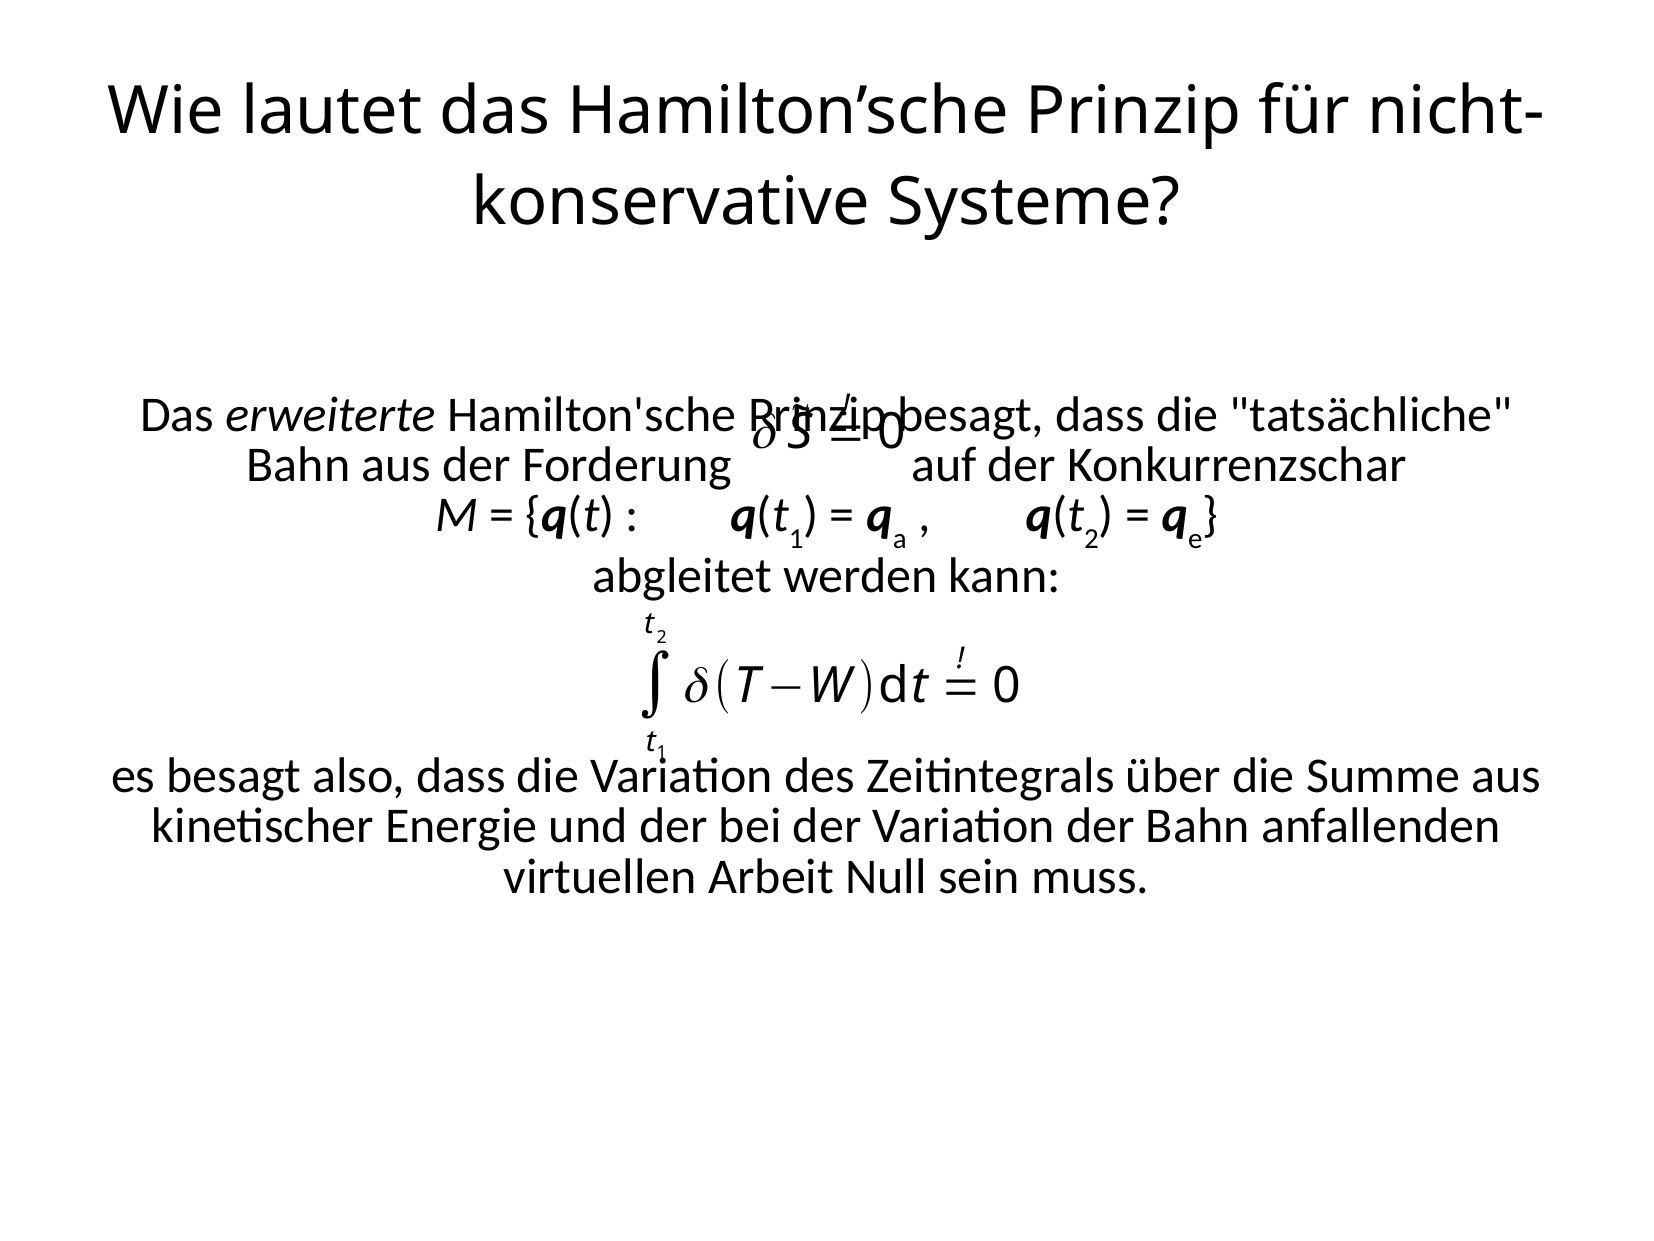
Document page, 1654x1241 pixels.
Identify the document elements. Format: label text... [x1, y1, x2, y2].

chart [743, 387, 910, 463]
subtitle Das erweiterte Hamilton'sche Prinzip besagt, dass die "tatsächliche" Bahn aus der Forderung auf der Konkurrenzschar M = {q(t) : q(t1) = qa , q(t2) = qe} abgleitet werden kann: es besagt also, dass die Variation des Zeitintegrals über die Summe aus kinetischer Energie und der bei der Variation der Bahn anfallenden virtuellen Arbeit Null sein muss. [82, 290, 1571, 1010]
title Wie lautet das Hamilton’sche Prinzip für nicht-konservative Systeme? [82, 49, 1571, 257]
chart [628, 605, 1025, 765]
